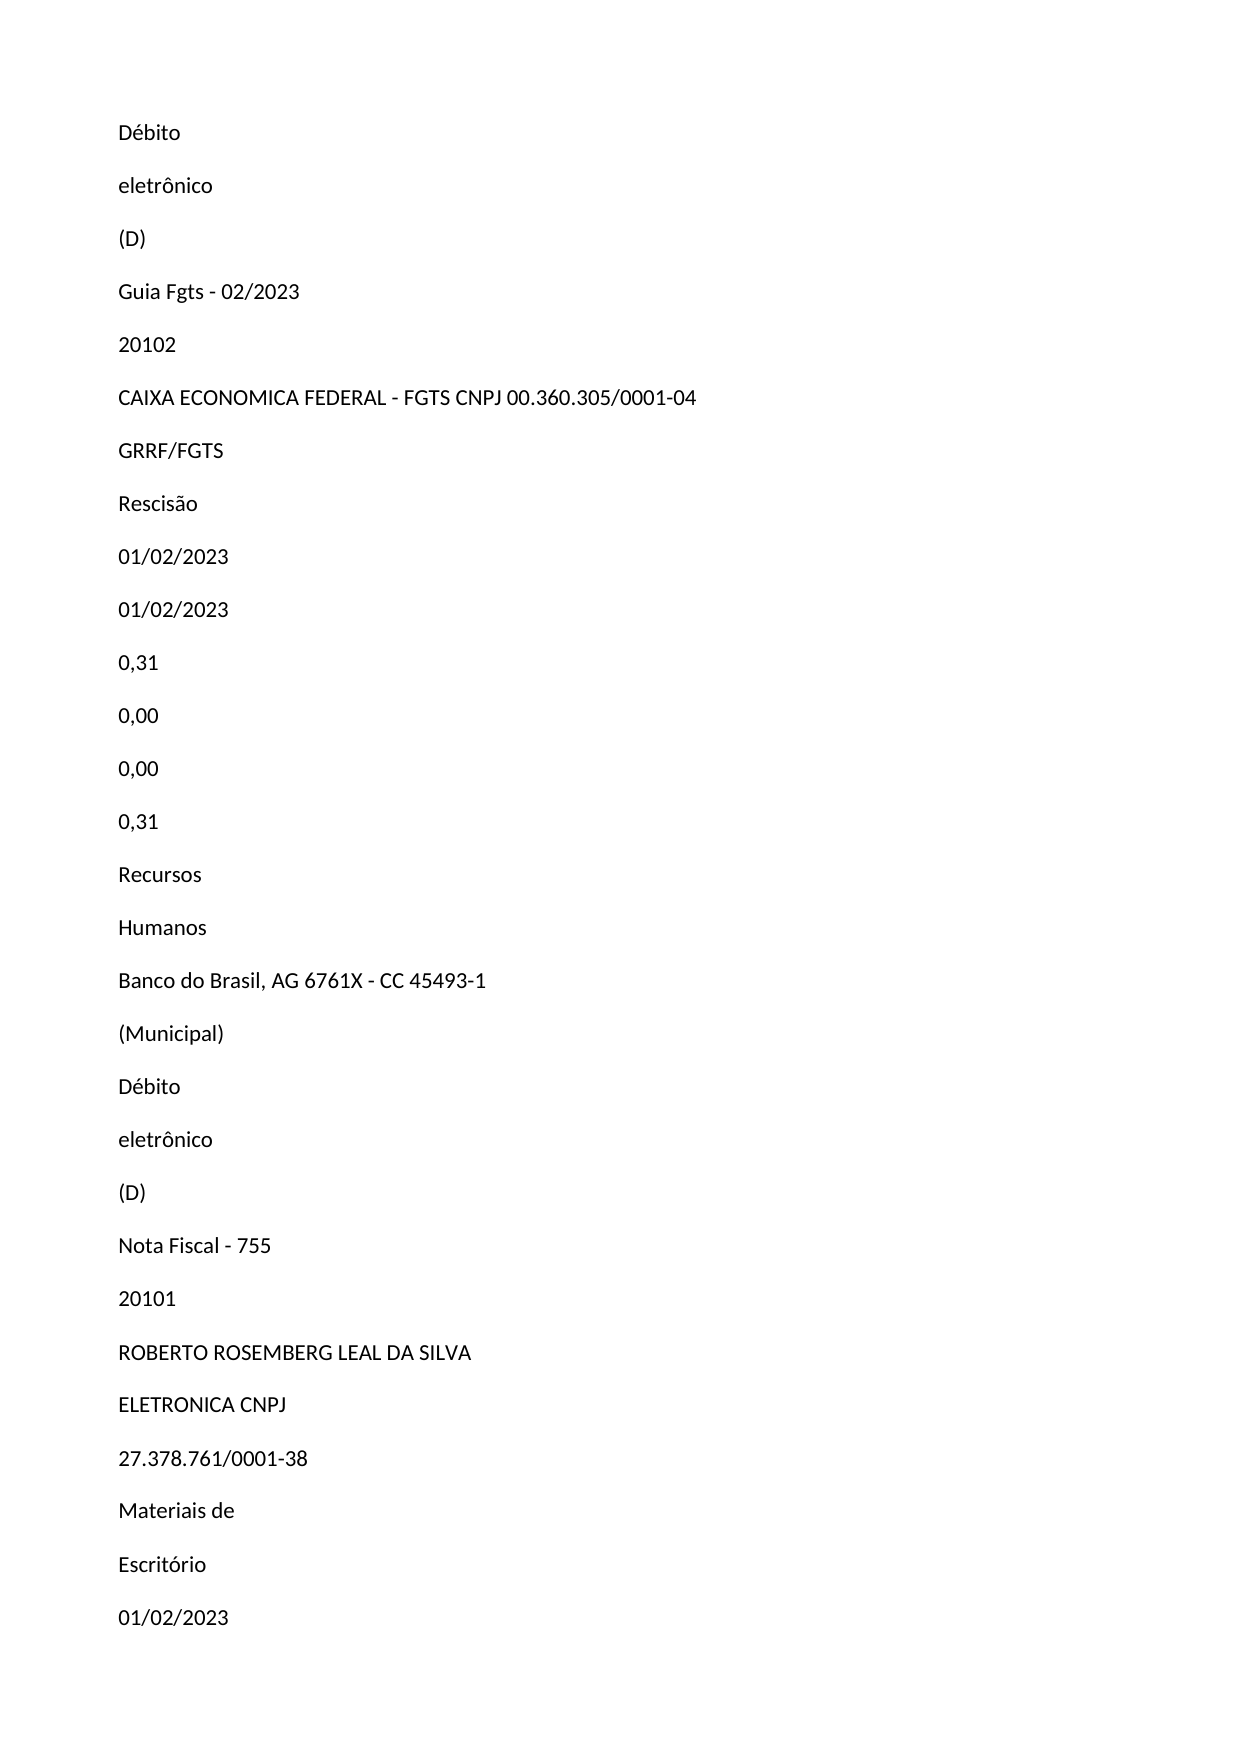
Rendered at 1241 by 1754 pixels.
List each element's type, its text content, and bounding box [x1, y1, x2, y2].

text CAIXA ECONOMICA FEDERAL - FGTS CNPJ 00.360.305/0001-04 [118, 383, 1122, 411]
text Guia Fgts - 02/2023 [118, 277, 1122, 305]
text Humanos [118, 913, 1122, 941]
text Materiais de [118, 1497, 1122, 1525]
text (D) [118, 1178, 1122, 1207]
text Banco do Brasil, AG 6761X - CC 45493-1 [118, 966, 1122, 994]
text 0,00 [118, 754, 1122, 782]
text ROBERTO ROSEMBERG LEAL DA SILVA [118, 1338, 1122, 1366]
text Rescisão [118, 489, 1122, 517]
text ELETRONICA CNPJ [118, 1391, 1122, 1419]
text (D) [118, 224, 1122, 252]
text 0,31 [118, 807, 1122, 835]
text 01/02/2023 [118, 1603, 1122, 1631]
text Débito [118, 1072, 1122, 1101]
text Recursos [118, 860, 1122, 888]
text 01/02/2023 [118, 595, 1122, 623]
text 0,00 [118, 701, 1122, 729]
text 27.378.761/0001-38 [118, 1444, 1122, 1472]
text 20102 [118, 330, 1122, 358]
text 01/02/2023 [118, 542, 1122, 570]
text (Municipal) [118, 1019, 1122, 1047]
text Escritório [118, 1550, 1122, 1578]
text eletrônico [118, 1126, 1122, 1153]
text Nota Fiscal - 755 [118, 1232, 1122, 1259]
text eletrônico [118, 171, 1122, 199]
text GRRF/FGTS [118, 436, 1122, 464]
text 0,31 [118, 648, 1122, 676]
text 20101 [118, 1284, 1122, 1313]
text Débito [118, 118, 1122, 146]
